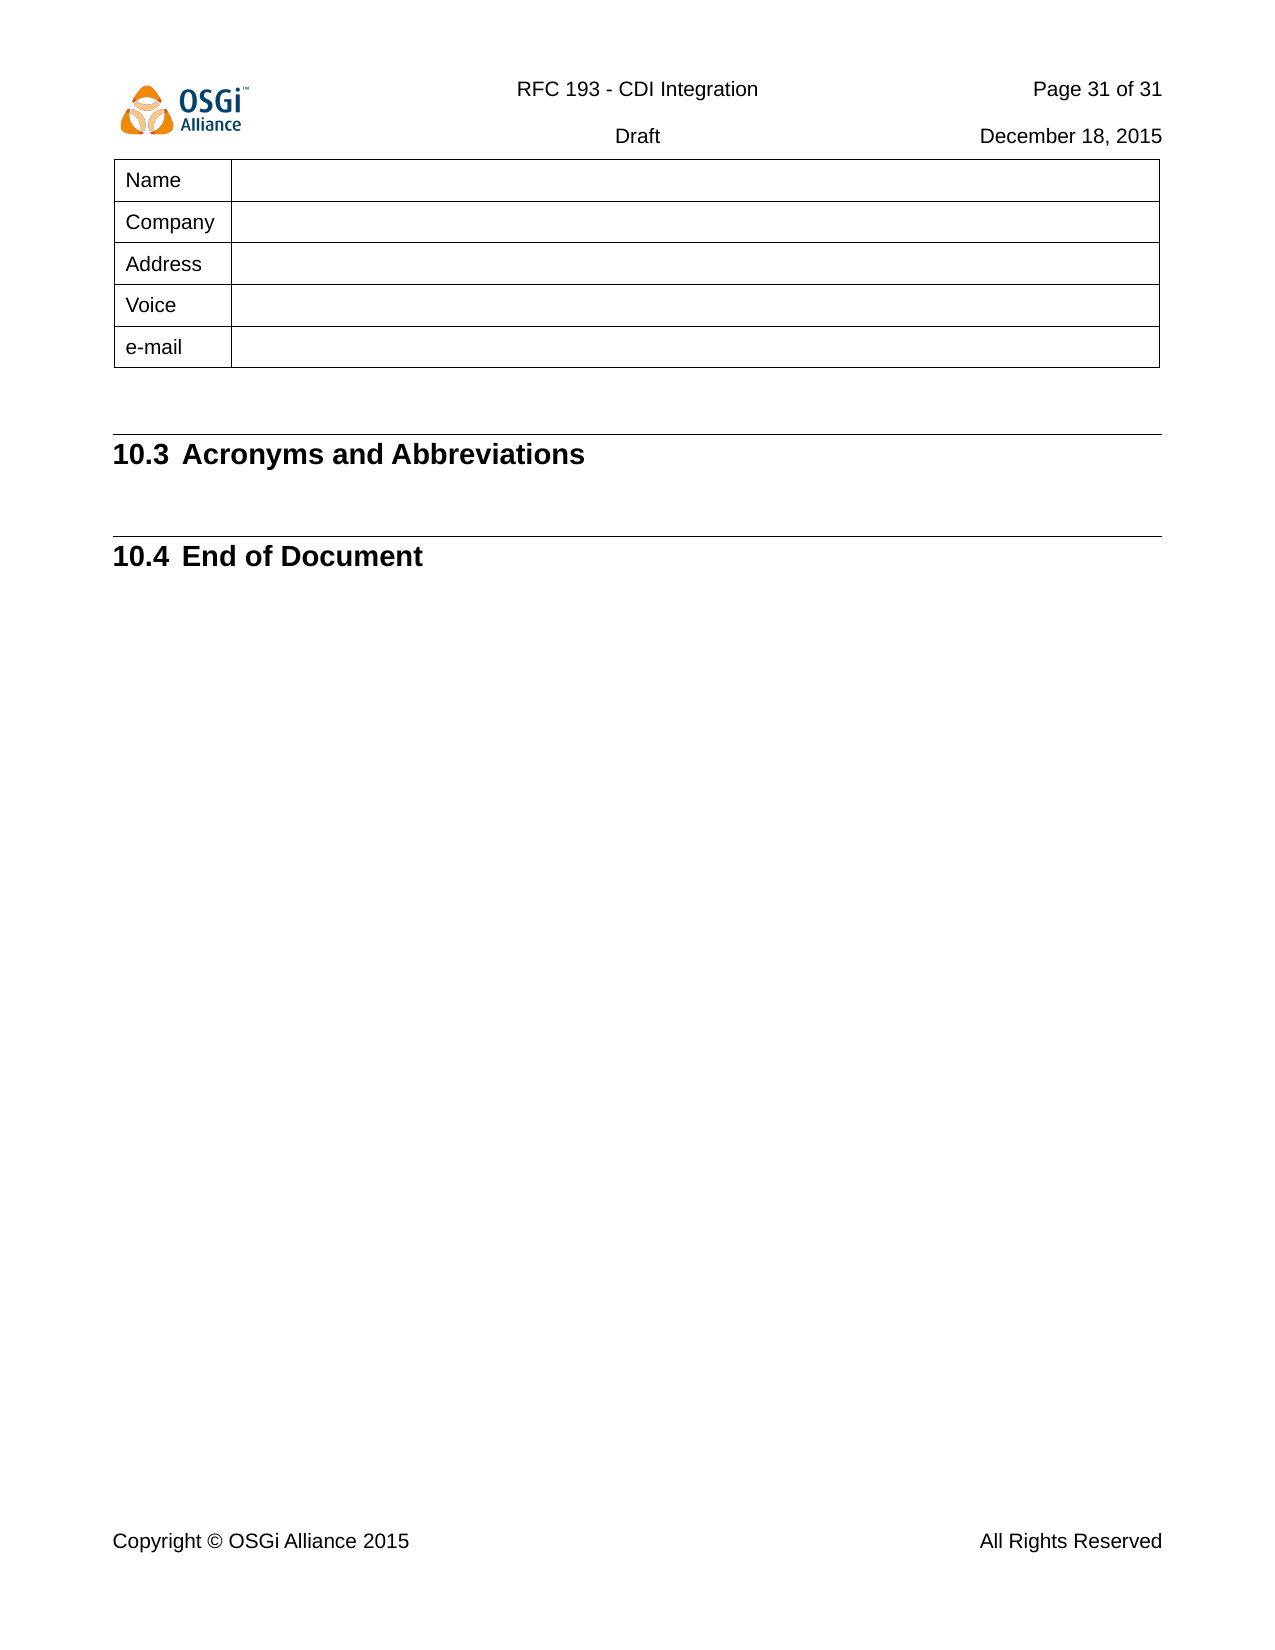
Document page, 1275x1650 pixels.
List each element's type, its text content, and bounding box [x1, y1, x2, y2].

table_cell Address [115, 243, 231, 284]
table_header Name [115, 160, 231, 201]
table_cell [232, 285, 1159, 326]
table_cell Company [115, 202, 231, 242]
picture [113, 78, 257, 142]
table_cell Voice [115, 285, 231, 326]
table_cell e-mail [115, 327, 231, 367]
table_header [232, 160, 1159, 201]
subtitle End of Document [112, 537, 1162, 573]
table_cell [232, 202, 1159, 242]
table_cell [232, 327, 1159, 367]
subtitle Acronyms and Abbreviations [112, 435, 1162, 471]
table_cell [232, 243, 1159, 284]
